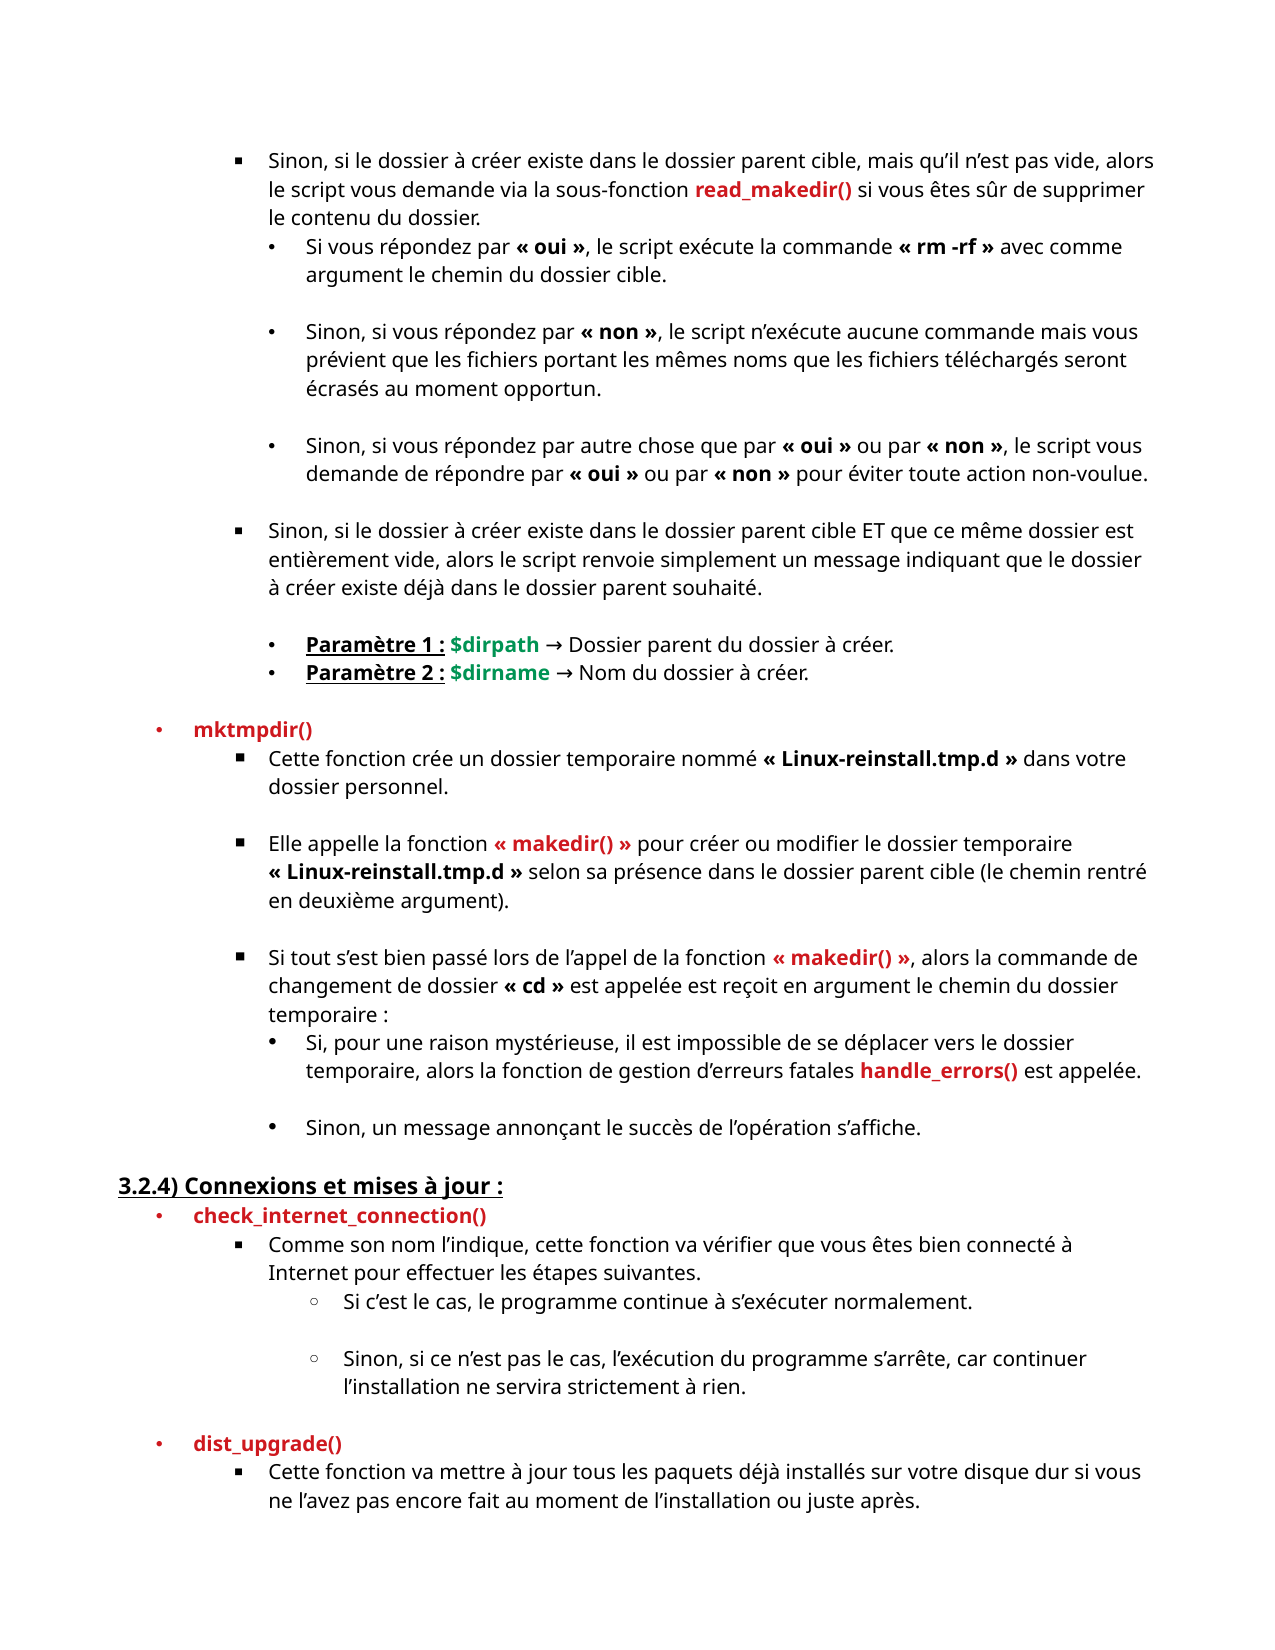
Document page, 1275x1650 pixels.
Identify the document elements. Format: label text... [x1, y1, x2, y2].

list Sinon, si le dossier à créer existe dans le dossier parent cible ET que ce même dossier est entièrement vide, alors le script renvoie simplement un message indiquant que le dossier à créer existe déjà dans le dossier parent souhaité. [231, 516, 1157, 602]
list mktmpdir() [156, 715, 1157, 744]
list Si c’est le cas, le programme continue à s’exécuter normalement. [306, 1287, 1157, 1315]
list Sinon, si vous répondez par « non », le script n’exécute aucune commande mais vous prévient que les fichiers portant les mêmes noms que les fichiers téléchargés seront écrasés au moment opportun. [268, 317, 1157, 402]
list Sinon, si vous répondez par autre chose que par « oui » ou par « non », le script vous demande de répondre par « oui » ou par « non » pour éviter toute action non-voulue. [268, 431, 1157, 488]
list Si tout s’est bien passé lors de l’appel de la fonction « makedir() », alors la commande de changement de dossier « cd » est appelée est reçoit en argument le chemin du dossier temporaire : [231, 943, 1157, 1028]
list Si vous répondez par « oui », le script exécute la commande « rm -rf » avec comme argument le chemin du dossier cible. [268, 232, 1157, 289]
list dist_upgrade() [156, 1429, 1157, 1457]
list Sinon, si ce n’est pas le cas, l’exécution du programme s’arrête, car continuer l’installation ne servira strictement à rien. [306, 1344, 1157, 1401]
list Elle appelle la fonction « makedir() » pour créer ou modifier le dossier temporaire « Linux-reinstall.tmp.d » selon sa présence dans le dossier parent cible (le chemin rentré en deuxième argument). [231, 829, 1157, 914]
list Sinon, si le dossier à créer existe dans le dossier parent cible, mais qu’il n’est pas vide, alors le script vous demande via la sous-fonction read_makedir() si vous êtes sûr de supprimer le contenu du dossier. [231, 147, 1157, 232]
list Cette fonction crée un dossier temporaire nommé « Linux-reinstall.tmp.d » dans votre dossier personnel. [231, 744, 1157, 801]
list Paramètre 1 : $dirpath → Dossier parent du dossier à créer. [268, 630, 1157, 658]
list check_internet_connection() [156, 1202, 1157, 1230]
list Sinon, un message annonçant le succès de l’opération s’affiche. [268, 1113, 1157, 1142]
text 3.2.4) Connexions et mises à jour : [118, 1170, 1157, 1202]
list Paramètre 2 : $dirname → Nom du dossier à créer. [268, 658, 1157, 687]
list Cette fonction va mettre à jour tous les paquets déjà installés sur votre disque dur si vous ne l’avez pas encore fait au moment de l’installation ou juste après. [231, 1457, 1157, 1514]
list Si, pour une raison mystérieuse, il est impossible de se déplacer vers le dossier temporaire, alors la fonction de gestion d’erreurs fatales handle_errors() est appelée. [268, 1028, 1157, 1085]
list Comme son nom l’indique, cette fonction va vérifier que vous êtes bien connecté à Internet pour effectuer les étapes suivantes. [231, 1230, 1157, 1287]
